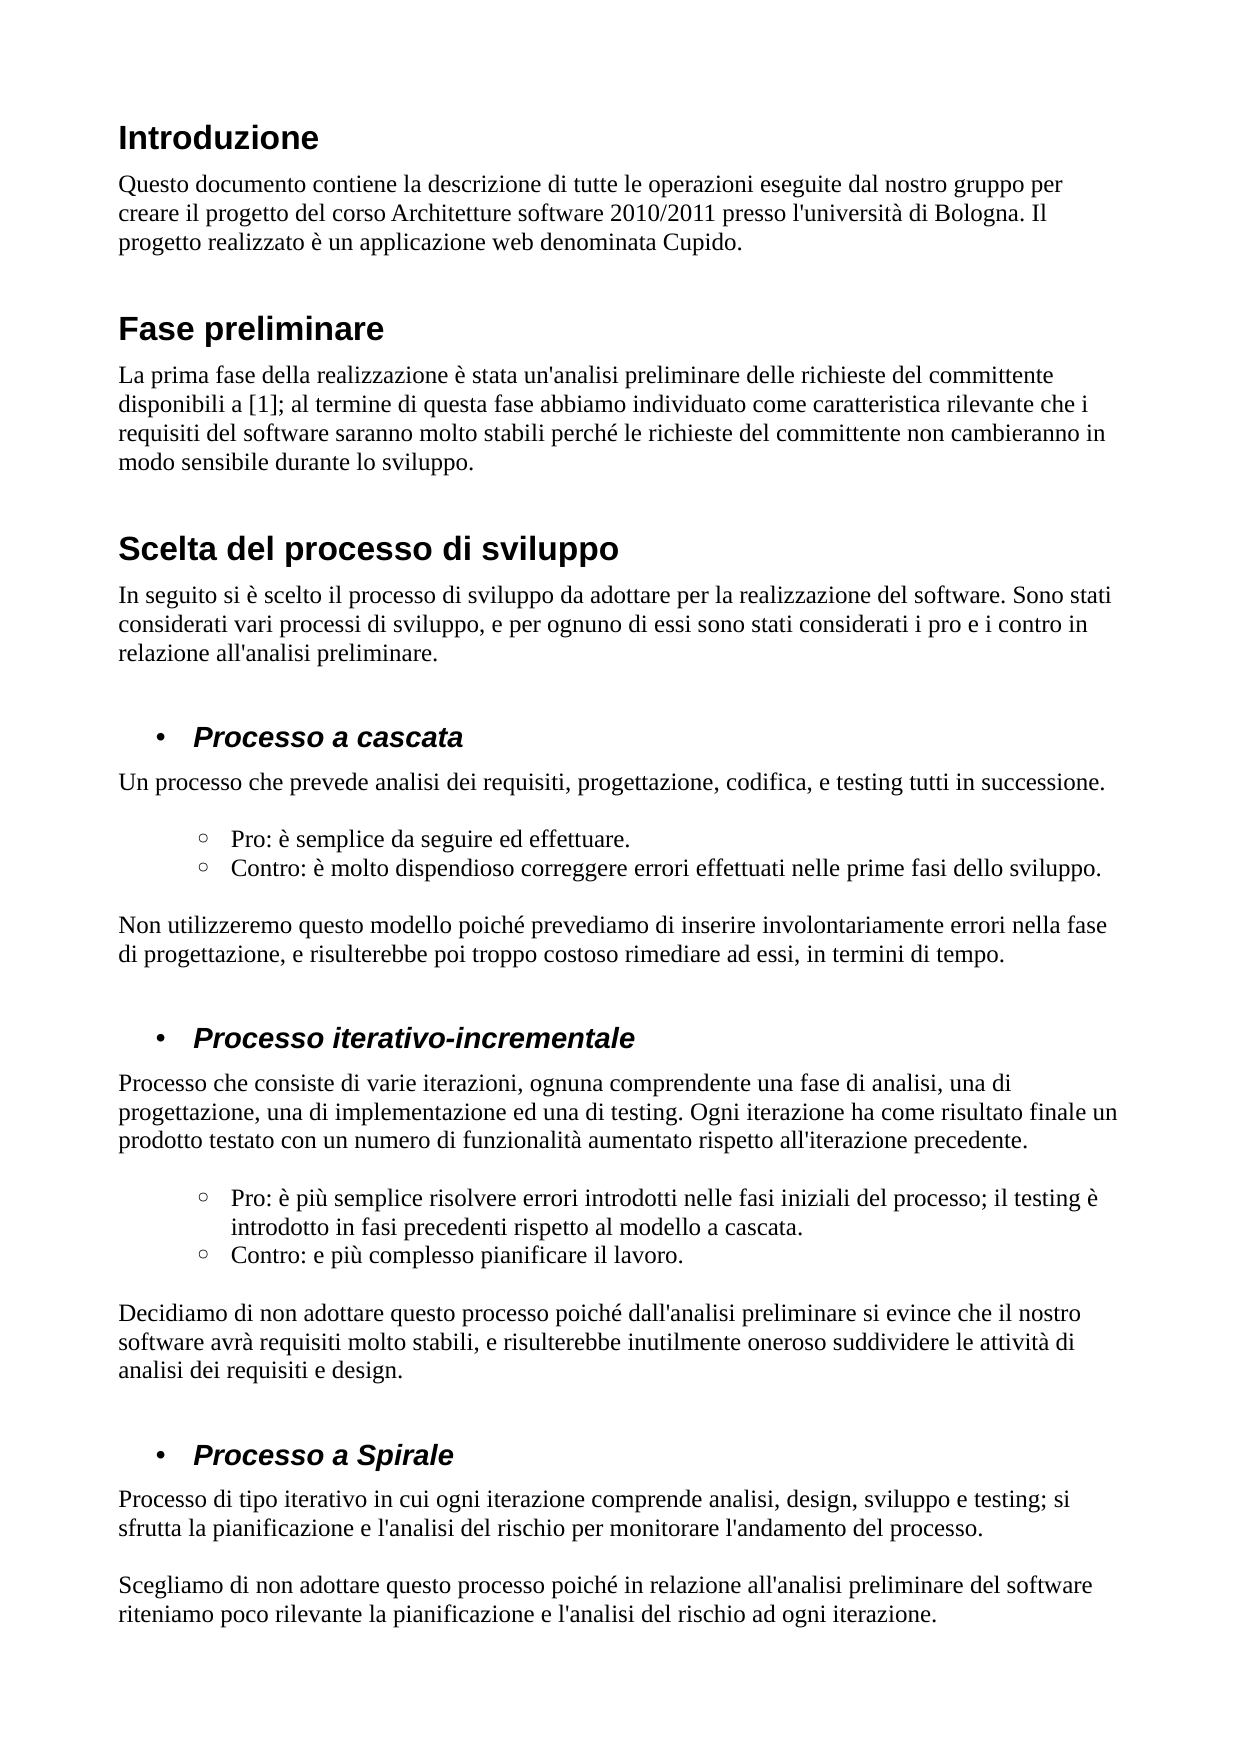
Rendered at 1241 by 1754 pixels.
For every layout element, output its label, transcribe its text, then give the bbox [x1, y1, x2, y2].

list Contro: è molto dispendioso correggere errori effettuati nelle prime fasi dello sviluppo. [193, 853, 1122, 882]
text La prima fase della realizzazione è stata un'analisi preliminare delle richieste del committente disponibili a [1]; al termine di questa fase abbiamo individuato come caratteristica rilevante che i requisiti del software saranno molto stabili perché le richieste del committente non cambieranno in modo sensibile durante lo sviluppo. [118, 360, 1122, 475]
text Questo documento contiene la descrizione di tutte le operazioni eseguite dal nostro gruppo per creare il progetto del corso Architetture software 2010/2011 presso l'università di Bologna. Il progetto realizzato è un applicazione web denominata Cupido. [118, 169, 1122, 256]
text Scegliamo di non adottare questo processo poiché in relazione all'analisi preliminare del software riteniamo poco rilevante la pianificazione e l'analisi del rischio ad ogni iterazione. [118, 1570, 1122, 1628]
subtitle Fase preliminare [118, 309, 1122, 348]
text Un processo che prevede analisi dei requisiti, progettazione, codifica, e testing tutti in successione. [118, 767, 1122, 795]
list Pro: è più semplice risolvere errori introdotti nelle fasi iniziali del processo; il testing è introdotto in fasi precedenti rispetto al modello a cascata. [193, 1183, 1122, 1240]
list Pro: è semplice da seguire ed effettuare. [193, 824, 1122, 853]
subtitle Processo iterativo-incrementale [156, 1022, 1122, 1055]
list Contro: e più complesso pianificare il lavoro. [193, 1240, 1122, 1269]
text Processo di tipo iterativo in cui ogni iterazione comprende analisi, design, sviluppo e testing; si sfrutta la pianificazione e l'analisi del rischio per monitorare l'andamento del processo. [118, 1484, 1122, 1542]
subtitle Processo a cascata [156, 720, 1122, 754]
subtitle Processo a Spirale [156, 1438, 1122, 1472]
text Processo che consiste di varie iterazioni, ognuna comprendente una fase di analisi, una di progettazione, una di implementazione ed una di testing. Ogni iterazione ha come risultato finale un prodotto testato con un numero di funzionalità aumentato rispetto all'iterazione precedente. [118, 1068, 1122, 1154]
text Non utilizzeremo questo modello poiché prevediamo di inserire involontariamente errori nella fase di progettazione, e risulterebbe poi troppo costoso rimediare ad essi, in termini di tempo. [118, 910, 1122, 968]
text In seguito si è scelto il processo di sviluppo da adottare per la realizzazione del software. Sono stati considerati vari processi di sviluppo, e per ognuno di essi sono stati considerati i pro e i contro in relazione all'analisi preliminare. [118, 580, 1122, 667]
subtitle Introduzione [118, 118, 1122, 157]
subtitle Scelta del processo di sviluppo [118, 529, 1122, 568]
text Decidiamo di non adottare questo processo poiché dall'analisi preliminare si evince che il nostro software avrà requisiti molto stabili, e risulterebbe inutilmente oneroso suddividere le attività di analisi dei requisiti e design. [118, 1298, 1122, 1384]
